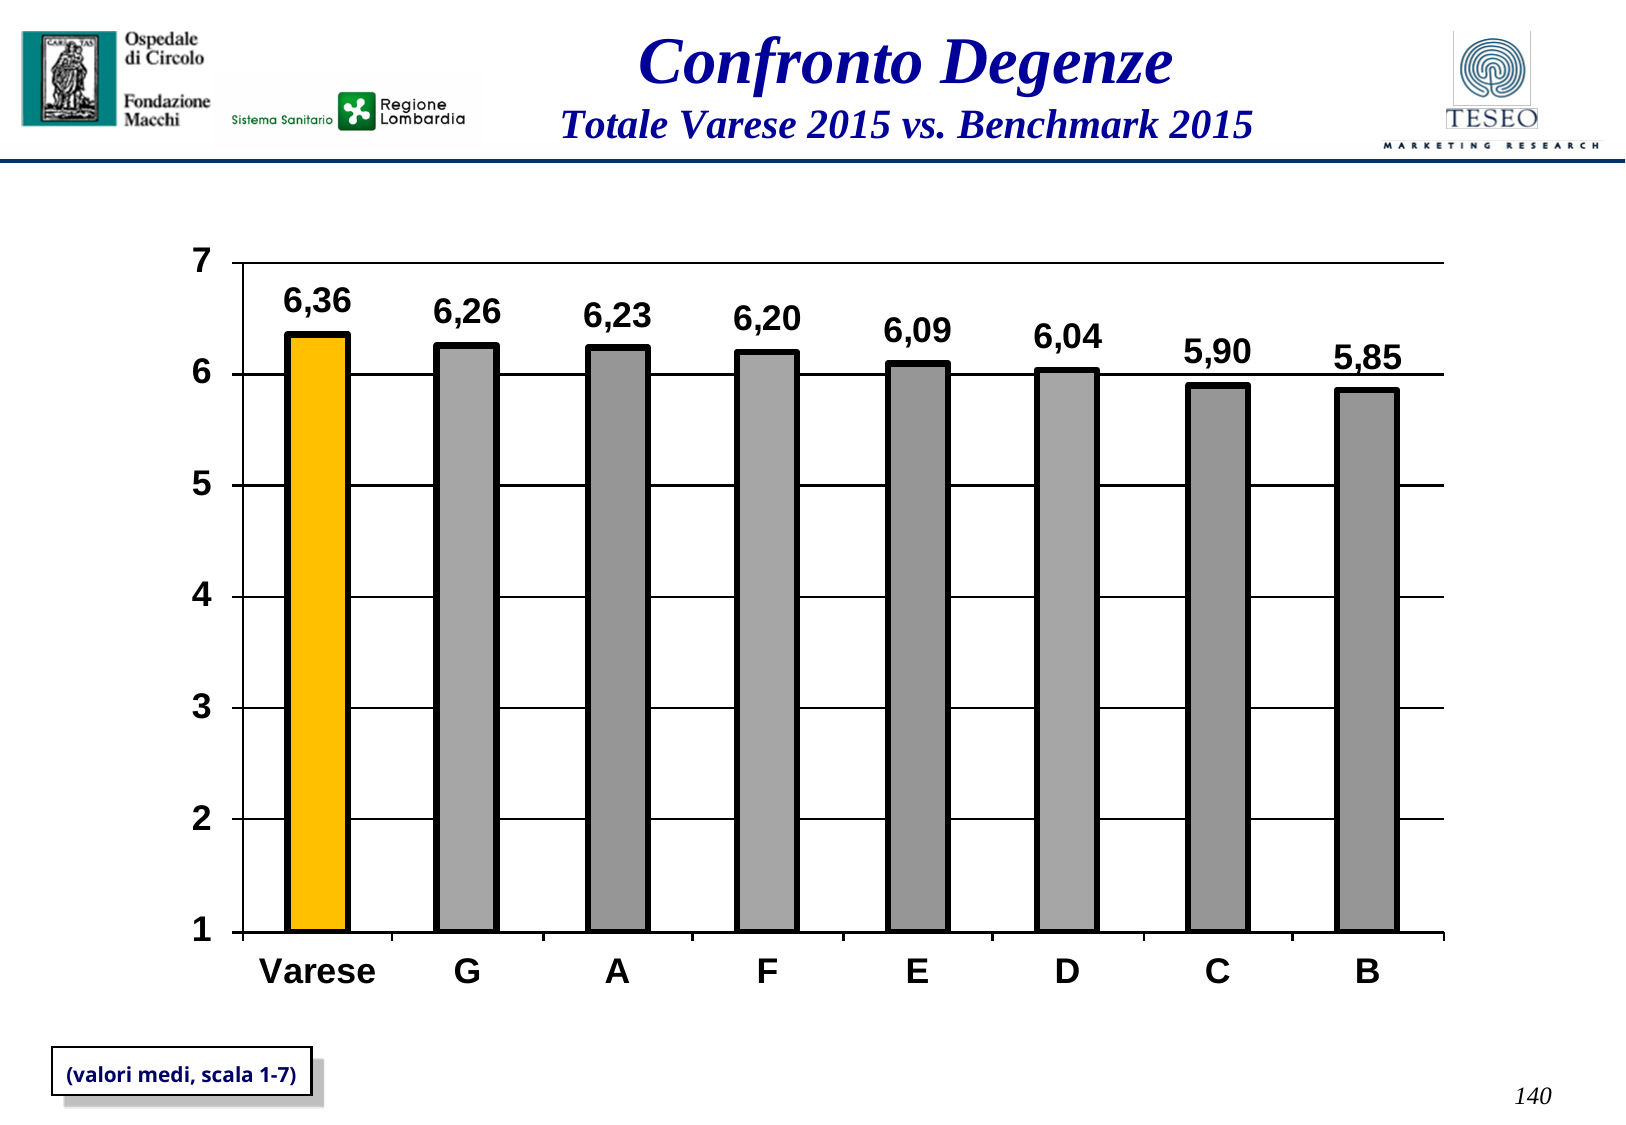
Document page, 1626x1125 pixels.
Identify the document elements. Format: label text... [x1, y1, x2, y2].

text_box (valori medi, scala 1-7) [51, 1046, 312, 1095]
picture [1381, 31, 1604, 149]
picture [21, 31, 483, 149]
text_box Confronto Degenze Totale Varese 2015 vs. Benchmark 2015 [363, 18, 1451, 144]
picture [153, 197, 1472, 1047]
